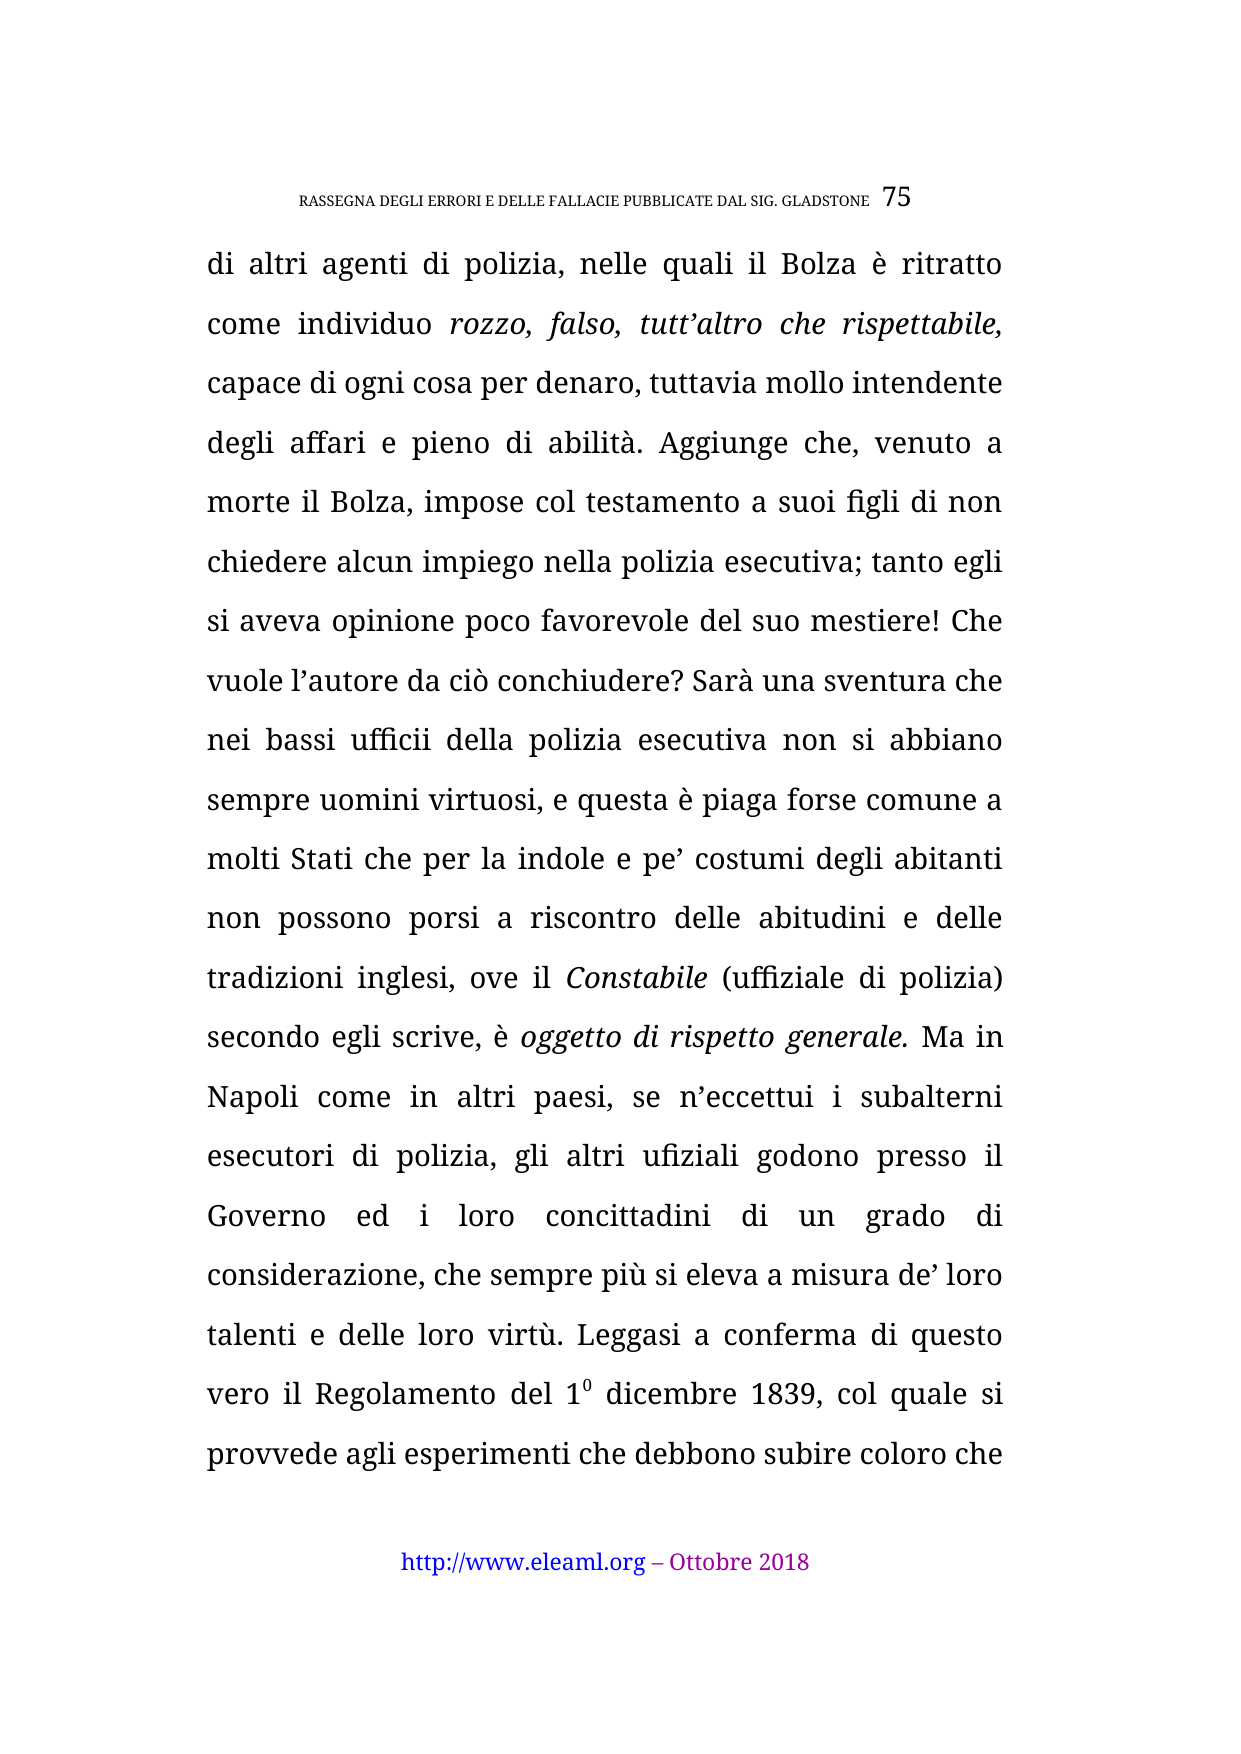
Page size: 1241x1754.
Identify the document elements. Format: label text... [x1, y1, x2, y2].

text di altri agenti di polizia, nelle quali il Bolza è ritratto come individuo rozzo, falso, tutt’altro che rispettabile, capace di ogni cosa per denaro, tuttavia mollo intendente degli affari e pieno di abilità. Aggiunge che, venuto a morte il Bolza, impose col testamento a suoi figli di non chiedere alcun impiego nella polizia esecutiva; tanto egli si aveva opinione poco favorevole del suo mestiere! Che vuole l’autore da ciò conchiudere? Sarà una sventura che nei bassi ufficii della polizia esecutiva non si abbiano sempre uomini virtuosi, e questa è piaga forse comune a molti Stati che per la indole e pe’ costumi degli abitanti non possono porsi a riscontro delle abitudini e delle tradizioni inglesi, ove il Constabile (uffiziale di polizia) secondo egli scrive, è oggetto di rispetto generale. Ma in Napoli come in altri paesi, se n’eccettui i subalterni esecutori di polizia, gli altri ufiziali godono presso il Governo ed i loro concittadini di un grado di considerazione, che sempre più si eleva a misura de’ loro talenti e delle loro virtù. Leggasi a conferma di questo vero il Regolamento del 10 dicembre 1839, col quale si provvede agli esperimenti che debbono subire coloro che [207, 243, 1004, 1473]
